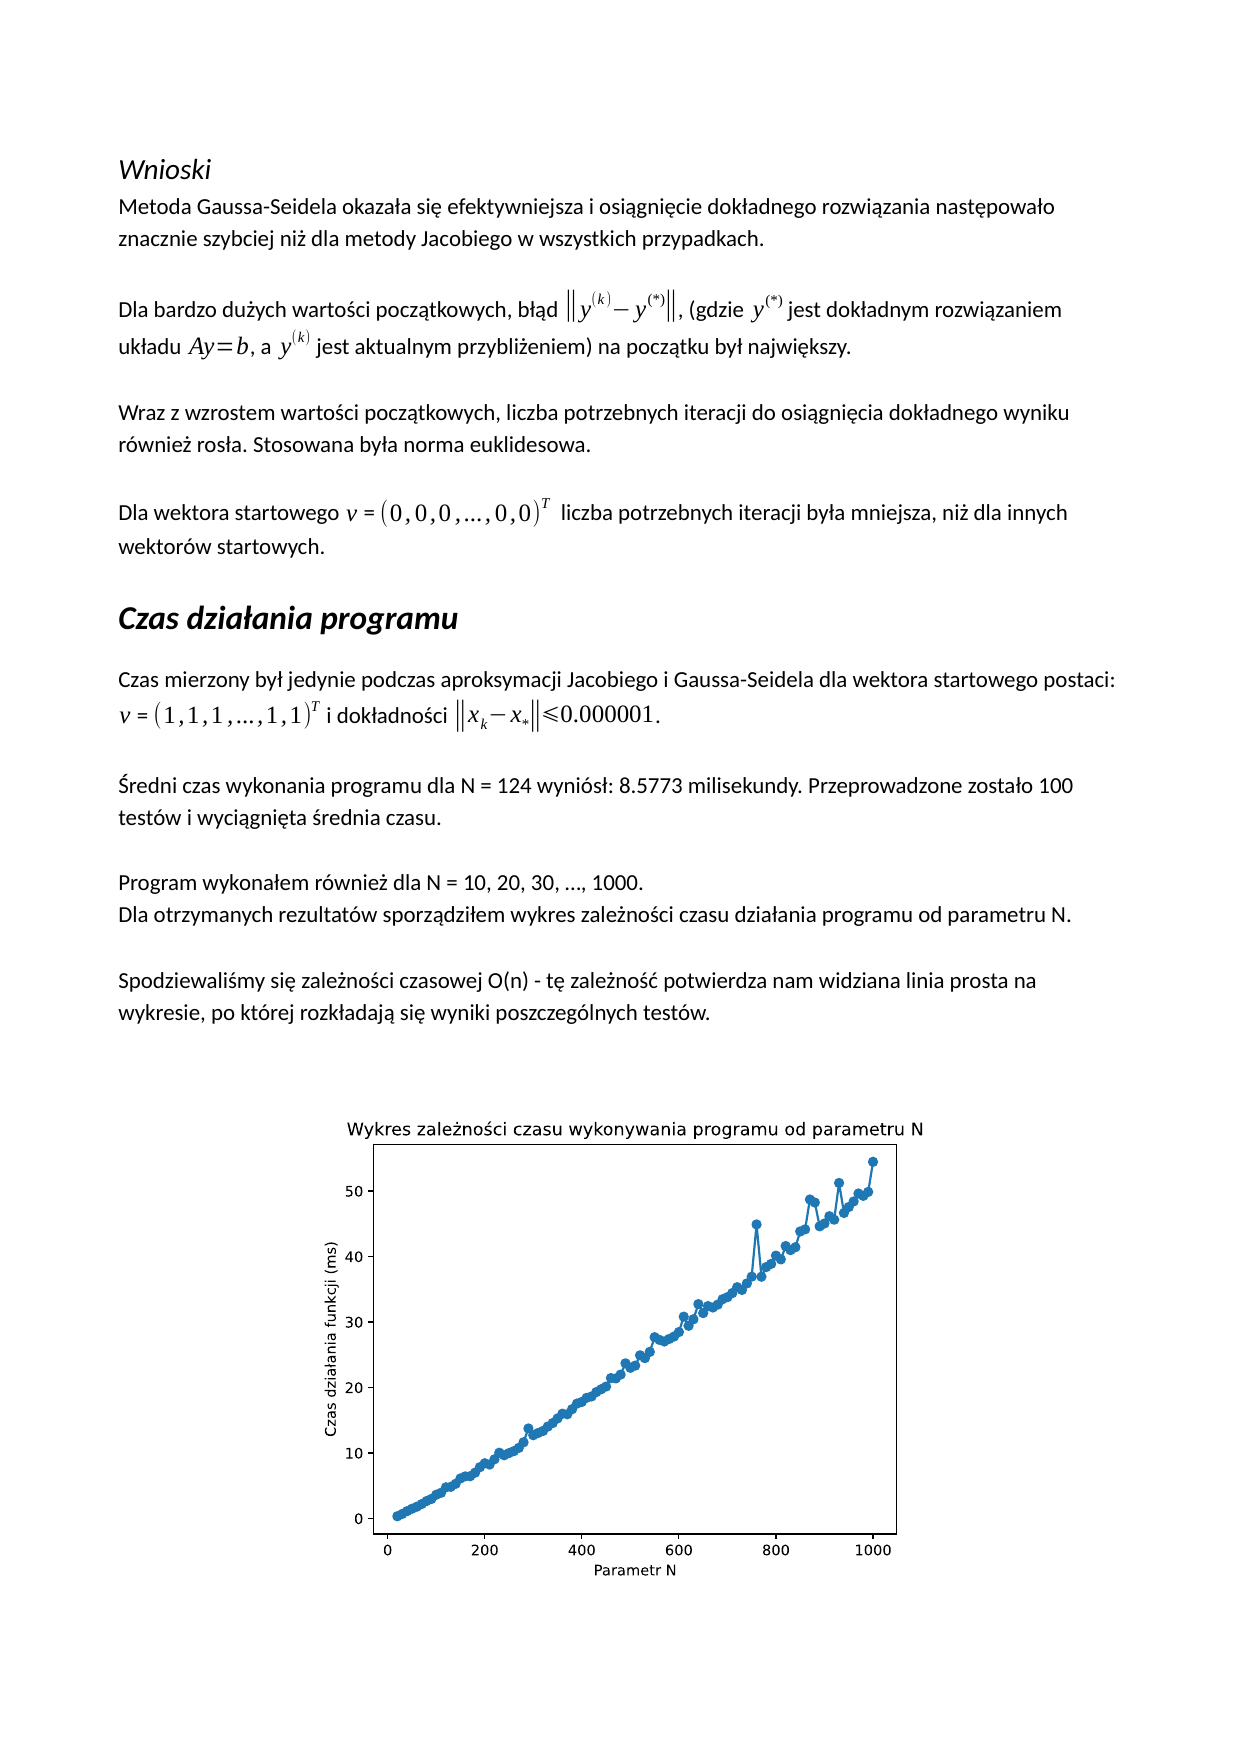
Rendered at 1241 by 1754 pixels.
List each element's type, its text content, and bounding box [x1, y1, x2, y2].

text Dla bardzo dużych wartości początkowych, błąd , (gdzie jest dokładnym rozwiązaniem układu , a jest aktualnym przybliżeniem) na początku był największy. [118, 289, 1122, 360]
text Wnioski [118, 151, 1122, 187]
text Dla wektora startowego = liczba potrzebnych iteracji była mniejsza, niż dla innych wektorów startowych. [118, 495, 1122, 560]
text Wraz z wzrostem wartości początkowych, liczba potrzebnych iteracji do osiągnięcia dokładnego wyniku również rosła. Stosowana była norma euklidesowa. [118, 398, 1122, 458]
text Dla otrzymanych rezultatów sporządziłem wykres zależności czasu działania programu od parametru N. [118, 901, 1122, 928]
text Czas mierzony był jedynie podczas aproksymacji Jacobiego i Gaussa-Seidela dla wektora startowego postaci: [118, 665, 1122, 693]
text = i dokładności . [118, 697, 1122, 734]
text Metoda Gaussa-Seidela okazała się efektywniejsza i osiągnięcie dokładnego rozwiązania następowało znacznie szybciej niż dla metody Jacobiego w wszystkich przypadkach. [118, 192, 1122, 252]
text Spodziewaliśmy się zależności czasowej O(n) - tę zależność potwierdza nam widziana linia prosta na wykresie, po której rozkładają się wyniki poszczególnych testów. [118, 966, 1122, 1026]
text Program wykonałem również dla N = 10, 20, 30, …, 1000. [118, 868, 1122, 896]
text Czas działania programu [118, 597, 1122, 638]
text Średni czas wykonania programu dla N = 124 wyniósł: 8.5773 milisekundy. Przeprowadzone zostało 100 testów i wyciągnięta średnia czasu. [118, 771, 1122, 831]
